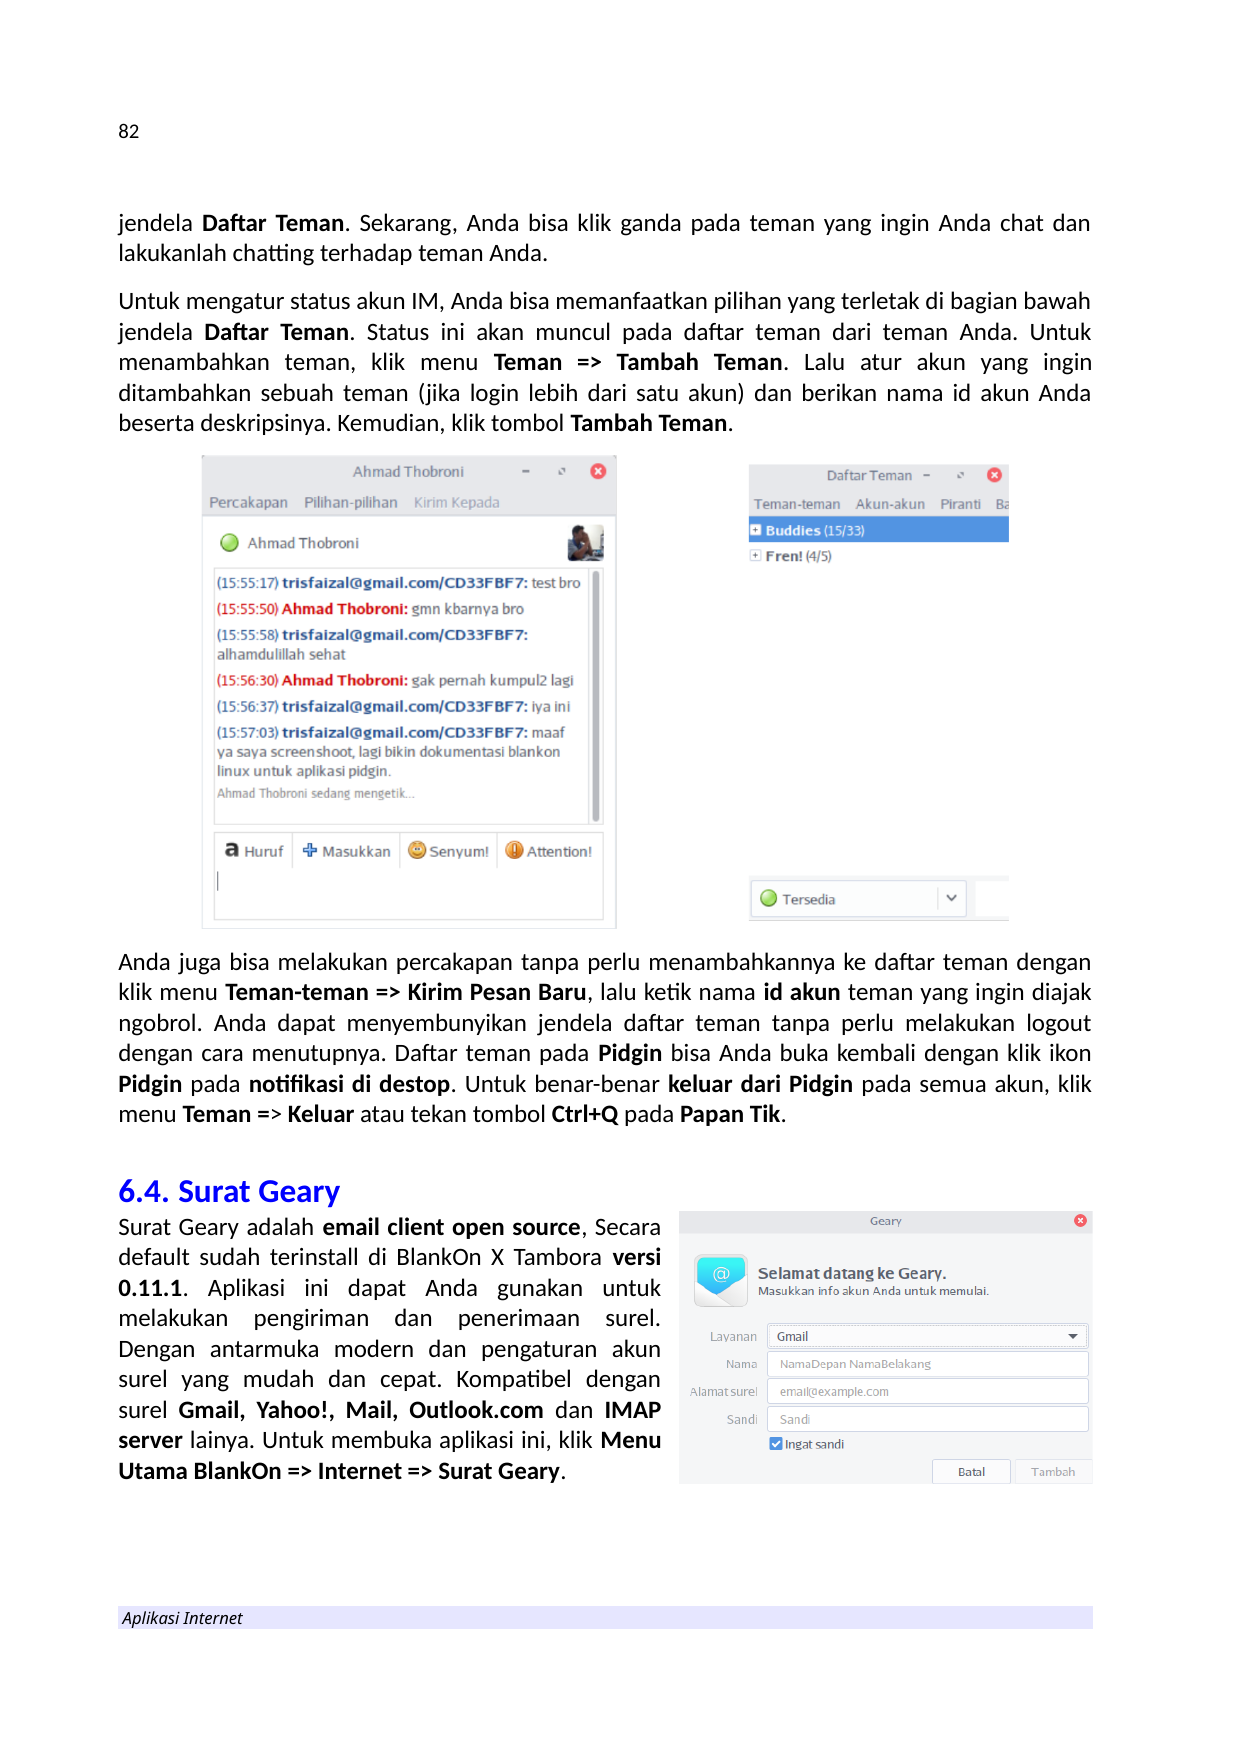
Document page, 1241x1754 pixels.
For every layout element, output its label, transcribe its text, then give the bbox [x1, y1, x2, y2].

subtitle Surat Geary [118, 1170, 1093, 1211]
picture [679, 1211, 1093, 1484]
text jendela Daftar Teman. Sekarang, Anda bisa klik ganda pada teman yang ingin Anda chat dan lakukanlah chatting terhadap teman Anda. [118, 207, 1093, 268]
text Untuk mengatur status akun IM, Anda bisa memanfaatkan pilihan yang terletak di bagian bawah jendela Daftar Teman. Status ini akan muncul pada daftar teman dari teman Anda. Untuk menambahkan teman, klik menu Teman => Tambah Teman. Lalu atur akun yang ingin ditambahkan sebuah teman (jika login lebih dari satu akun) dan berikan nama id akun Anda beserta deskripsinya. Kemudian, klik tombol Tambah Teman. [118, 285, 1093, 438]
text Surat Geary adalah email client open source, Secara default sudah terinstall di BlankOn X Tambora versi 0.11.1. Aplikasi ini dapat Anda gunakan untuk melakukan pengiriman dan penerimaan surel. Dengan antarmuka modern dan pengaturan akun surel yang mudah dan cepat. Kompatibel dengan surel Gmail, Yahoo!, Mail, Outlook.com dan IMAP server lainya. Untuk membuka aplikasi ini, klik Menu Utama BlankOn => Internet => Surat Geary. [118, 1211, 1093, 1486]
picture [201, 455, 1009, 929]
text Anda juga bisa melakukan percakapan tanpa perlu menambahkannya ke daftar teman dengan klik menu Teman-teman => Kirim Pesan Baru, lalu ketik nama id akun teman yang ingin diajak ngobrol. Anda dapat menyembunyikan jendela daftar teman tanpa perlu melakukan logout dengan cara menutupnya. Daftar teman pada Pidgin bisa Anda buka kembali dengan klik ikon Pidgin pada notifikasi di destop. Untuk benar-benar keluar dari Pidgin pada semua akun, klik menu Teman => Keluar atau tekan tombol Ctrl+Q pada Papan Tik. [118, 929, 1093, 1129]
